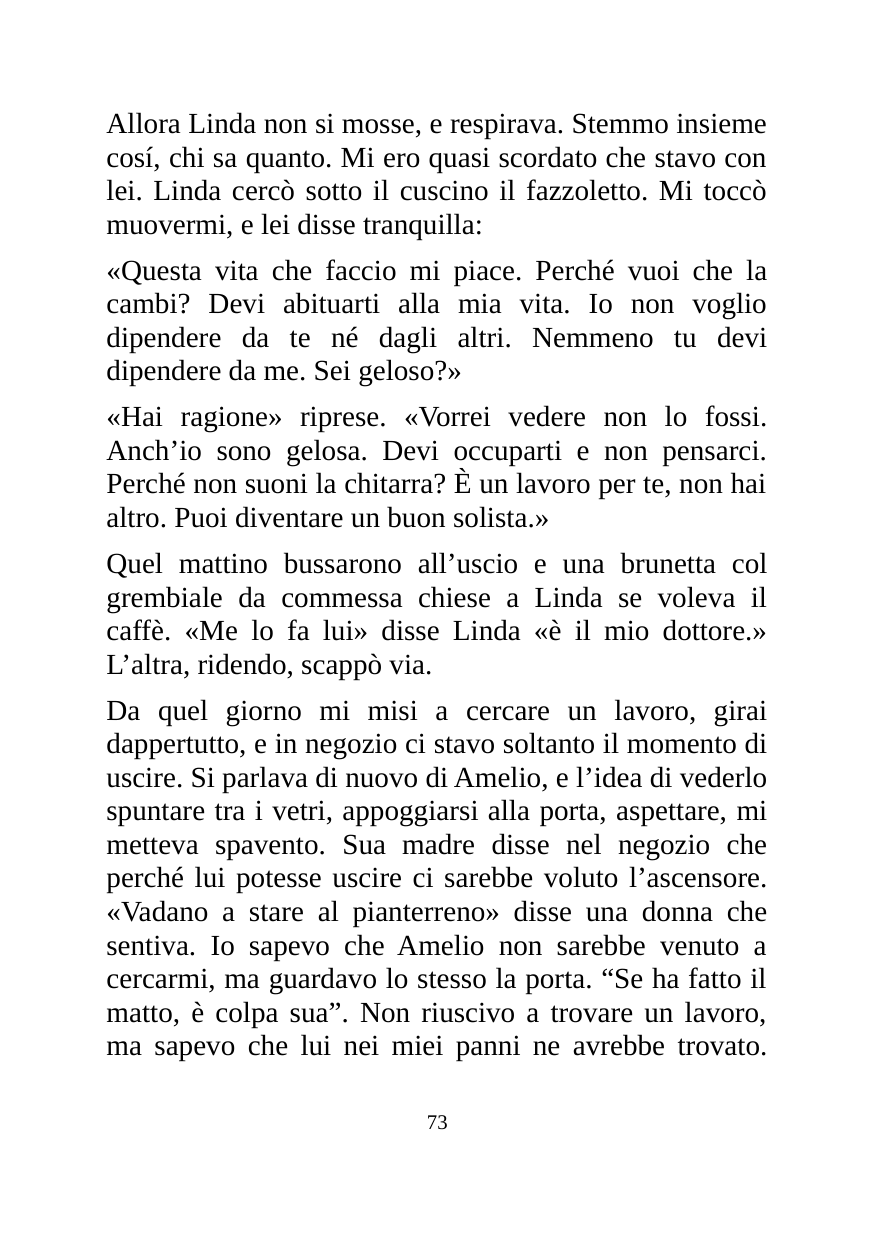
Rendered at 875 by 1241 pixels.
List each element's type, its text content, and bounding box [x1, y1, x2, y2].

text «Questa vita che faccio mi piace. Perché vuoi che la cambi? Devi abituarti alla mia vita. Io non voglio dipendere da te né dagli altri. Nemmeno tu devi dipendere da me. Sei geloso?» [106, 253, 768, 387]
text «Hai ragione» riprese. «Vorrei vedere non lo fossi. Anch’io sono gelosa. Devi occuparti e non pensarci. Perché non suoni la chitarra? È un lavoro per te, non hai altro. Puoi diventare un buon solista.» [106, 399, 768, 534]
text Quel mattino bussarono all’uscio e una brunetta col grembiale da commessa chiese a Linda se voleva il caffè. «Me lo fa lui» disse Linda «è il mio dottore.» L’altra, ridendo, scappò via. [106, 546, 768, 680]
text Allora Linda non si mosse, e respirava. Stemmo insieme cosí, chi sa quanto. Mi ero quasi scordato che stavo con lei. Linda cercò sotto il cuscino il fazzoletto. Mi toccò muovermi, e lei disse tranquilla: [106, 106, 768, 240]
text Da quel giorno mi misi a cercare un lavoro, girai dappertutto, e in negozio ci stavo soltanto il momento di uscire. Si parlava di nuovo di Amelio, e l’idea di vederlo spuntare tra i vetri, appoggiarsi alla porta, aspettare, mi metteva spavento. Sua madre disse nel negozio che perché lui potesse uscire ci sarebbe voluto l’ascensore. «Vadano a stare al pianterreno» disse una donna che sentiva. Io sapevo che Amelio non sarebbe venuto a cercarmi, ma guardavo lo stesso la porta. “Se ha fatto il matto, è colpa sua”. Non riuscivo a trovare un lavoro, ma sapevo che lui nei miei panni ne avrebbe trovato. [106, 693, 768, 1062]
